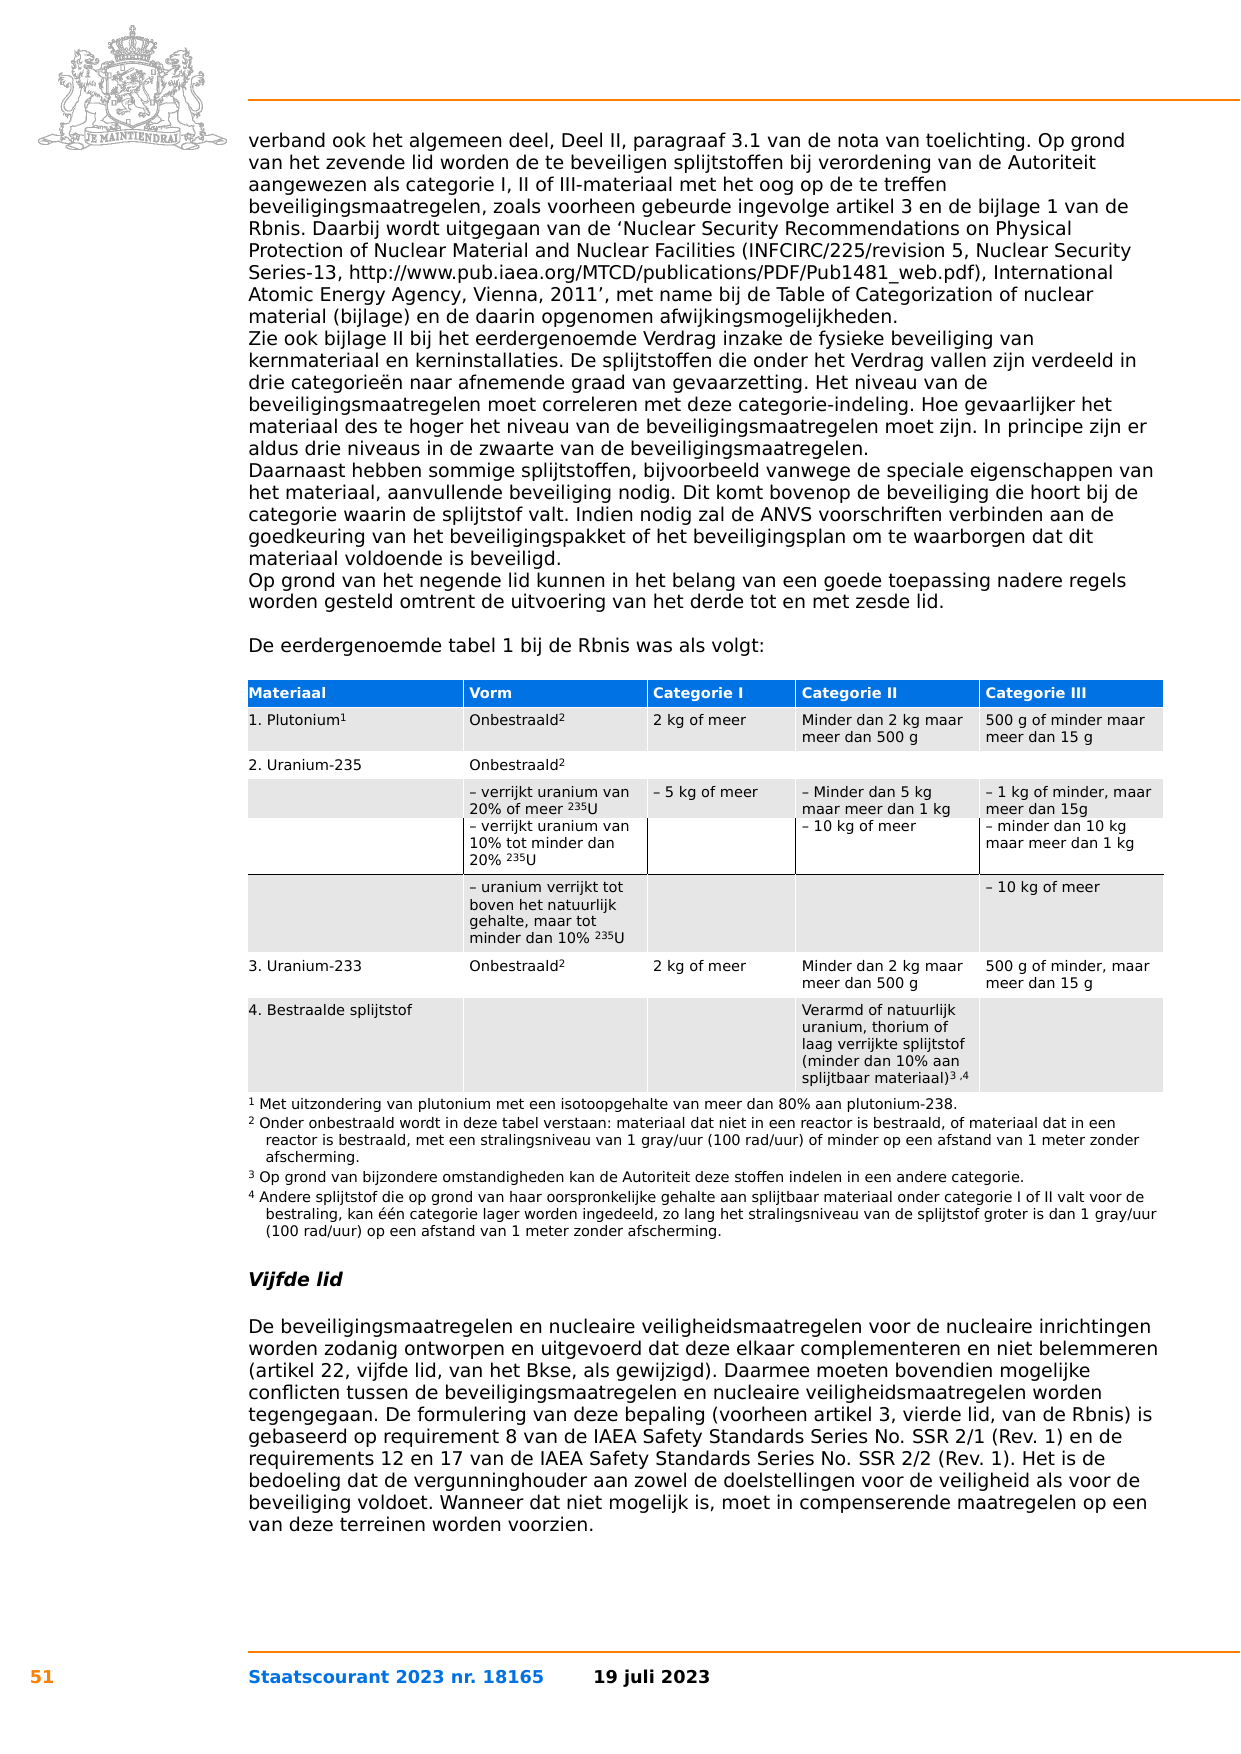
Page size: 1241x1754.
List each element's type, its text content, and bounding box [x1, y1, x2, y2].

table_header Vorm [464, 680, 647, 707]
table_cell 500 g of minder maar meer dan 15 g [980, 708, 1163, 751]
table_cell 500 g of minder, maar meer dan 15 g [980, 953, 1163, 996]
text De beveiligingsmaatregelen en nucleaire veiligheidsmaatregelen voor de nucleaire inrichtingen worden zodanig ontworpen en uitgevoerd dat deze elkaar complementeren en niet belemmeren (artikel 22, vijfde lid, van het Bkse, als gewijzigd). Daarmee moeten bovendien mogelijke conflicten tussen de beveiligingsmaatregelen en nucleaire veiligheidsmaatregelen worden tegengegaan. De formulering van deze bepaling (voorheen artikel 3, vierde lid, van de Rbnis) is gebaseerd op requirement 8 van de IAEA Safety Standards Series No. SSR 2/1 (Rev. 1) en de requirements 12 en 17 van de IAEA Safety Standards Series No. SSR 2/2 (Rev. 1). Het is de bedoeling dat de vergunninghouder aan zowel de doelstellingen voor de veiligheid als voor de beveiliging voldoet. Wanneer dat niet mogelijk is, moet in compenserende maatregelen op een van deze terreinen worden voorzien. [248, 1316, 1163, 1536]
table_cell [248, 818, 463, 874]
text verband ook het algemeen deel, Deel II, paragraaf 3.1 van de nota van toelichting. Op grond van het zevende lid worden de te beveiligen splijtstoffen bij verordening van de Autoriteit aangewezen als categorie I, II of III-materiaal met het oog op de te treffen beveiligingsmaatregelen, zoals voorheen gebeurde ingevolge artikel 3 en de bijlage 1 van de Rbnis. Daarbij wordt uitgegaan van de ‘Nuclear Security Recommendations on Physical Protection of Nuclear Material and Nuclear Facilities (INFCIRC/225/revision 5, Nuclear Security Series-13, http://www.pub.iaea.org/MTCD/publications/PDF/Pub1481_web.pdf), International Atomic Energy Agency, Vienna, 2011’, met name bij de Table of Categorization of nuclear material (bijlage) en de daarin opgenomen afwijkingsmogelijkheden. [248, 130, 1163, 328]
table_cell – Minder dan 5 kg maar meer dan 1 kg [796, 779, 979, 818]
table_cell 3. Uranium-233 [248, 953, 463, 996]
table_cell 2 kg of meer [648, 953, 795, 996]
table_cell [464, 998, 647, 1092]
table_cell – verrijkt uranium van 20% of meer 235U [464, 779, 647, 818]
table_cell Verarmd of natuurlijk uranium, thorium of laag verrijkte splijtstof (minder dan 10% aan splijtbaar materiaal)3,4 [796, 998, 979, 1092]
table_cell Minder dan 2 kg maar meer dan 500 g [796, 953, 979, 996]
table_cell [648, 818, 795, 874]
table_cell 2 kg of meer [648, 708, 795, 751]
table_cell [248, 875, 463, 952]
table_cell – minder dan 10 kg maar meer dan 1 kg [980, 818, 1163, 874]
table_cell Minder dan 2 kg maar meer dan 500 g [796, 708, 979, 751]
table_header Categorie II [796, 680, 979, 707]
table_cell [980, 998, 1163, 1092]
table_cell [796, 752, 979, 778]
text De eerdergenoemde tabel 1 bij de Rbnis was als volgt: [248, 635, 1163, 657]
table_cell [248, 779, 463, 818]
text Op grond van het negende lid kunnen in het belang van een goede toepassing nadere regels worden gesteld omtrent de uitvoering van het derde tot en met zesde lid. [248, 569, 1163, 613]
table_cell 1. Plutonium1 [248, 708, 463, 751]
table_cell [980, 752, 1163, 778]
table_cell 4. Bestraalde splijtstof [248, 998, 463, 1092]
table_header Categorie III [980, 680, 1163, 707]
table_cell Onbestraald2 [464, 953, 647, 996]
table_cell Onbestraald2 [464, 752, 647, 778]
text Daarnaast hebben sommige splijtstoffen, bijvoorbeeld vanwege de speciale eigenschappen van het materiaal, aanvullende beveiliging nodig. Dit komt bovenop de beveiliging die hoort bij de categorie waarin de splijtstof valt. Indien nodig zal de ANVS voorschriften verbinden aan de goedkeuring van het beveiligingspakket of het beveiligingsplan om te waarborgen dat dit materiaal voldoende is beveiligd. [248, 459, 1163, 569]
subtitle Vijfde lid [248, 1269, 1163, 1291]
table_cell Onbestraald2 [464, 708, 647, 751]
table_cell 2. Uranium-235 [248, 752, 463, 778]
table_cell [648, 752, 795, 778]
table_cell – 10 kg of meer [980, 875, 1163, 952]
table_cell – 5 kg of meer [648, 779, 795, 818]
table_cell [648, 875, 795, 952]
table_header Categorie I [648, 680, 795, 707]
picture [38, 25, 227, 150]
text Zie ook bijlage II bij het eerdergenoemde Verdrag inzake de fysieke beveiliging van kernmateriaal en kerninstallaties. De splijtstoffen die onder het Verdrag vallen zijn verdeeld in drie categorieën naar afnemende graad van gevaarzetting. Het niveau van de beveiligingsmaatregelen moet correleren met deze categorie-indeling. Hoe gevaarlijker het materiaal des te hoger het niveau van de beveiligingsmaatregelen moet zijn. In principe zijn er aldus drie niveaus in de zwaarte van de beveiligingsmaatregelen. [248, 328, 1163, 459]
table_cell – 10 kg of meer [796, 818, 979, 874]
table_cell [648, 998, 795, 1092]
table_cell – 1 kg of minder, maar meer dan 15g [980, 779, 1163, 818]
table_cell [796, 875, 979, 952]
table_header Materiaal [248, 680, 463, 707]
table_cell – uranium verrijkt tot boven het natuurlijk gehalte, maar tot minder dan 10% 235U [464, 875, 647, 952]
table_cell 1 Met uitzondering van plutonium met een isotoopgehalte van meer dan 80% aan plutonium-238. 2 Onder onbestraald wordt in deze tabel verstaan: materiaal dat niet in een reactor is bestraald, of materiaal dat in een reactor is bestraald, met een stralingsniveau van 1 gray/uur (100 rad/uur) of minder op een afstand van 1 meter zonder afscherming. 3 Op grond van bijzondere omstandigheden kan de Autoriteit deze stoffen indelen in een andere categorie. 4 Andere splijtstof die op grond van haar oorspronkelijke gehalte aan splijtbaar materiaal onder categorie I of II valt voor de bestraling, kan één categorie lager worden ingedeeld, zo lang het stralingsniveau van de splijtstof groter is dan 1 gray/uur (100 rad/uur) op een afstand van 1 meter zonder afscherming. [248, 1093, 1163, 1239]
table_cell – verrijkt uranium van 10% tot minder dan 20% 235U [464, 818, 647, 874]
